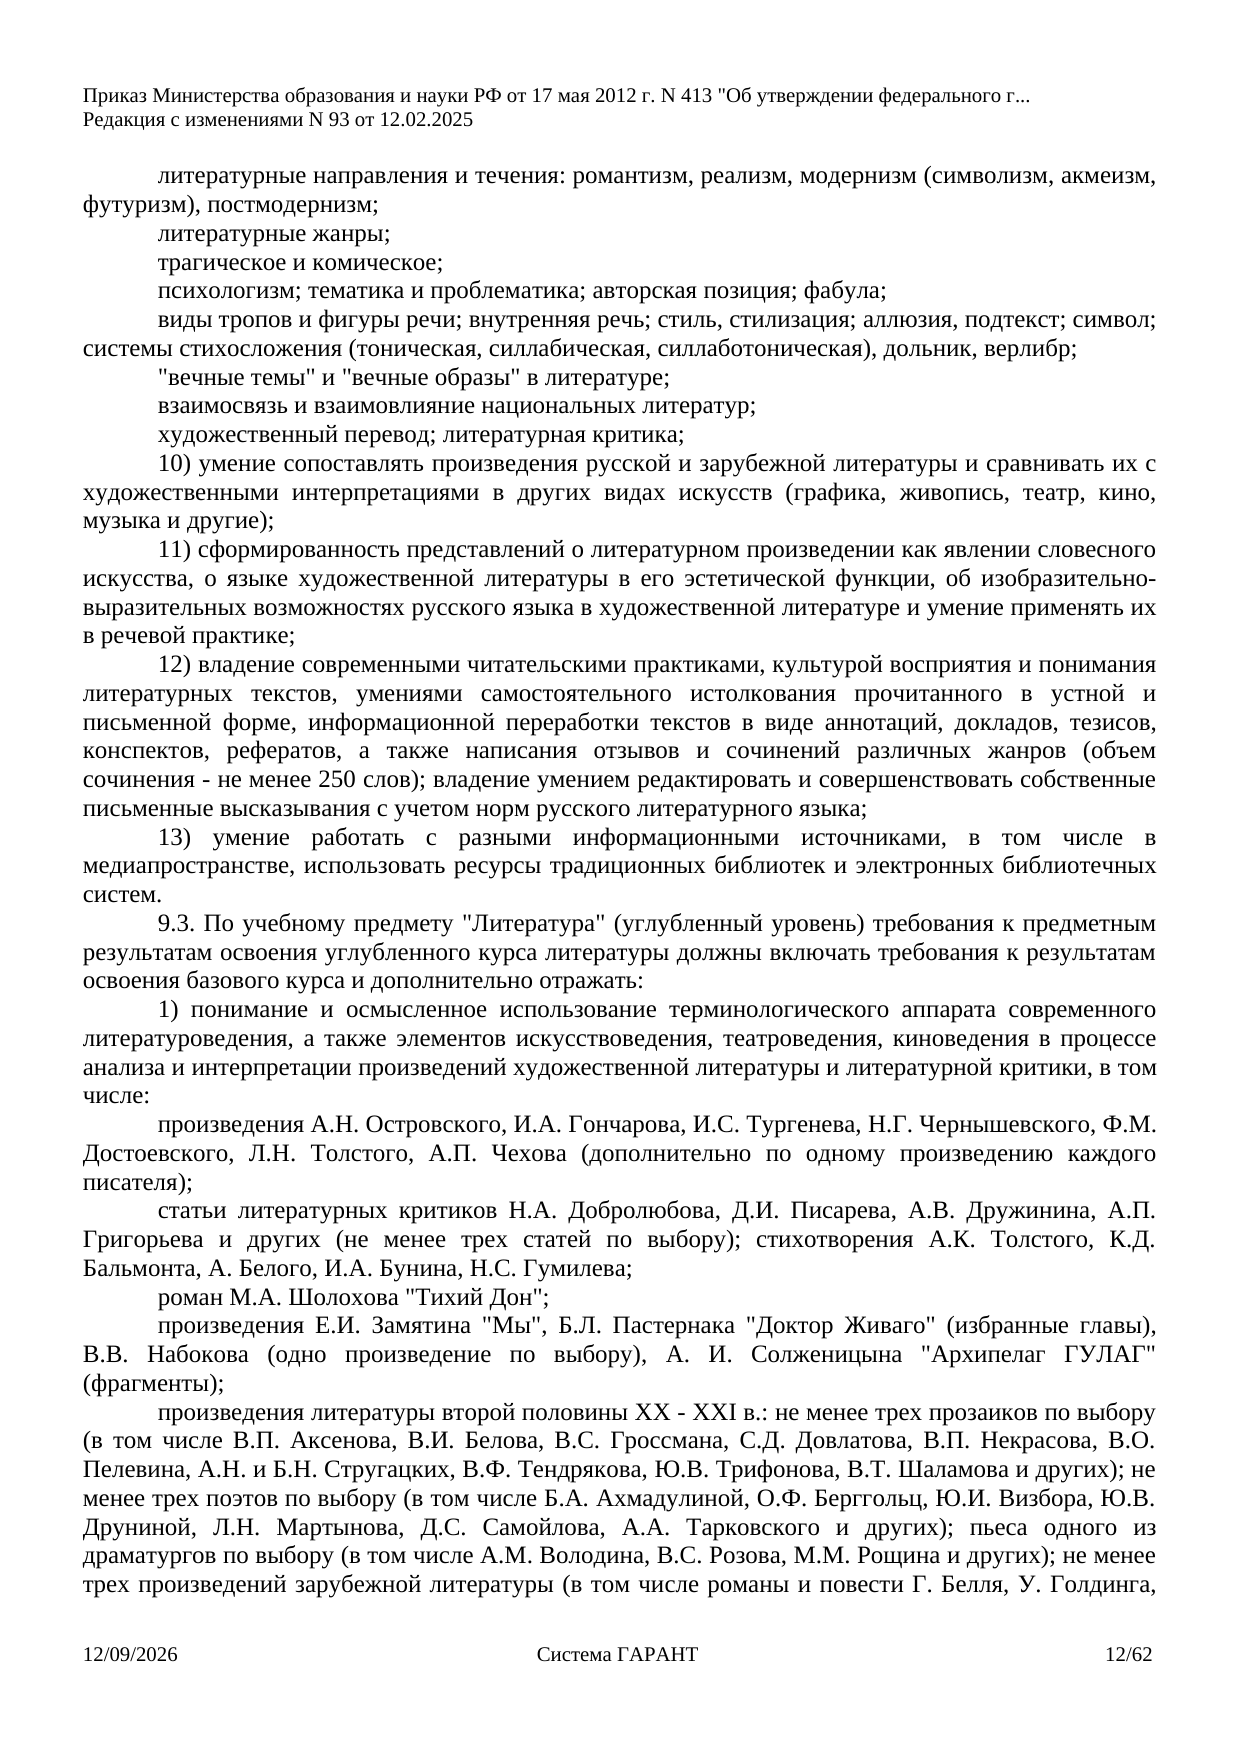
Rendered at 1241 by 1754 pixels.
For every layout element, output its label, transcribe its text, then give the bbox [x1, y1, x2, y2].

text 13) умение работать с разными информационными источниками, в том числе в медиапространстве, использовать ресурсы традиционных библиотек и электронных библиотечных систем. [83, 822, 1157, 908]
text статьи литературных критиков H.А. Добролюбова, Д.И. Писарева, А.В. Дружинина, А.П. Григорьева и других (не менее трех статей по выбору); стихотворения А.К. Толстого, К.Д. Бальмонта, А. Белого, И.А. Бунина, Н.С. Гумилева; [83, 1195, 1157, 1282]
text произведения Е.И. Замятина "Мы", Б.Л. Пастернака "Доктор Живаго" (избранные главы), В.В. Набокова (одно произведение по выбору), A. И. Солженицына "Архипелаг ГУЛАГ" (фрагменты); [83, 1310, 1157, 1397]
text произведения А.Н. Островского, И.А. Гончарова, И.С. Тургенева, Н.Г. Чернышевского, Ф.М. Достоевского, Л.Н. Толстого, А.П. Чехова (дополнительно по одному произведению каждого писателя); [83, 1109, 1157, 1195]
text 12) владение современными читательскими практиками, культурой восприятия и понимания литературных текстов, умениями самостоятельного истолкования прочитанного в устной и письменной форме, информационной переработки текстов в виде аннотаций, докладов, тезисов, конспектов, рефератов, а также написания отзывов и сочинений различных жанров (объем сочинения - не менее 250 слов); владение умением редактировать и совершенствовать собственные письменные высказывания с учетом норм русского литературного языка; [83, 649, 1157, 822]
text 9.3. По учебному предмету "Литература" (углубленный уровень) требования к предметным результатам освоения углубленного курса литературы должны включать требования к результатам освоения базового курса и дополнительно отражать: [83, 908, 1157, 994]
text психологизм; тематика и проблематика; авторская позиция; фабула; [83, 275, 1157, 304]
text 1) понимание и осмысленное использование терминологического аппарата современного литературоведения, а также элементов искусствоведения, театроведения, киноведения в процессе анализа и интерпретации произведений художественной литературы и литературной критики, в том числе: [83, 994, 1157, 1109]
text произведения литературы второй половины XX - XXI в.: не менее трех прозаиков по выбору (в том числе В.П. Аксенова, В.И. Белова, B.C. Гроссмана, С.Д. Довлатова, В.П. Некрасова, В.О. Пелевина, А.Н. и Б.Н. Стругацких, B.Ф. Тендрякова, Ю.В. Трифонова, В.Т. Шаламова и других); не менее трех поэтов по выбору (в том числе Б.А. Ахмадулиной, О.Ф. Берггольц, Ю.И. Визбора, Ю.В. Друниной, Л.Н. Мартынова, Д.С. Самойлова, А.А. Тарковского и других); пьеса одного из драматургов по выбору (в том числе A.M. Володина, B.C. Розова, М.М. Рощина и других); не менее трех произведений зарубежной литературы (в том числе романы и повести Г. Белля, У. Голдинга, [83, 1397, 1157, 1598]
text виды тропов и фигуры речи; внутренняя речь; стиль, стилизация; аллюзия, подтекст; символ; системы стихосложения (тоническая, силлабическая, силлаботоническая), дольник, верлибр; [83, 304, 1157, 362]
text взаимосвязь и взаимовлияние национальных литератур; [83, 390, 1157, 419]
text 10) умение сопоставлять произведения русской и зарубежной литературы и сравнивать их с художественными интерпретациями в других видах искусств (графика, живопись, театр, кино, музыка и другие); [83, 448, 1157, 534]
text литературные жанры; [83, 218, 1157, 247]
text трагическое и комическое; [83, 247, 1157, 275]
text художественный перевод; литературная критика; [83, 419, 1157, 448]
text литературные направления и течения: романтизм, реализм, модернизм (символизм, акмеизм, футуризм), постмодернизм; [83, 160, 1157, 218]
text "вечные темы" и "вечные образы" в литературе; [83, 362, 1157, 390]
text роман М.А. Шолохова "Тихий Дон"; [83, 1282, 1157, 1310]
text 11) сформированность представлений о литературном произведении как явлении словесного искусства, о языке художественной литературы в его эстетической функции, об изобразительно-выразительных возможностях русского языка в художественной литературе и умение применять их в речевой практике; [83, 534, 1157, 649]
